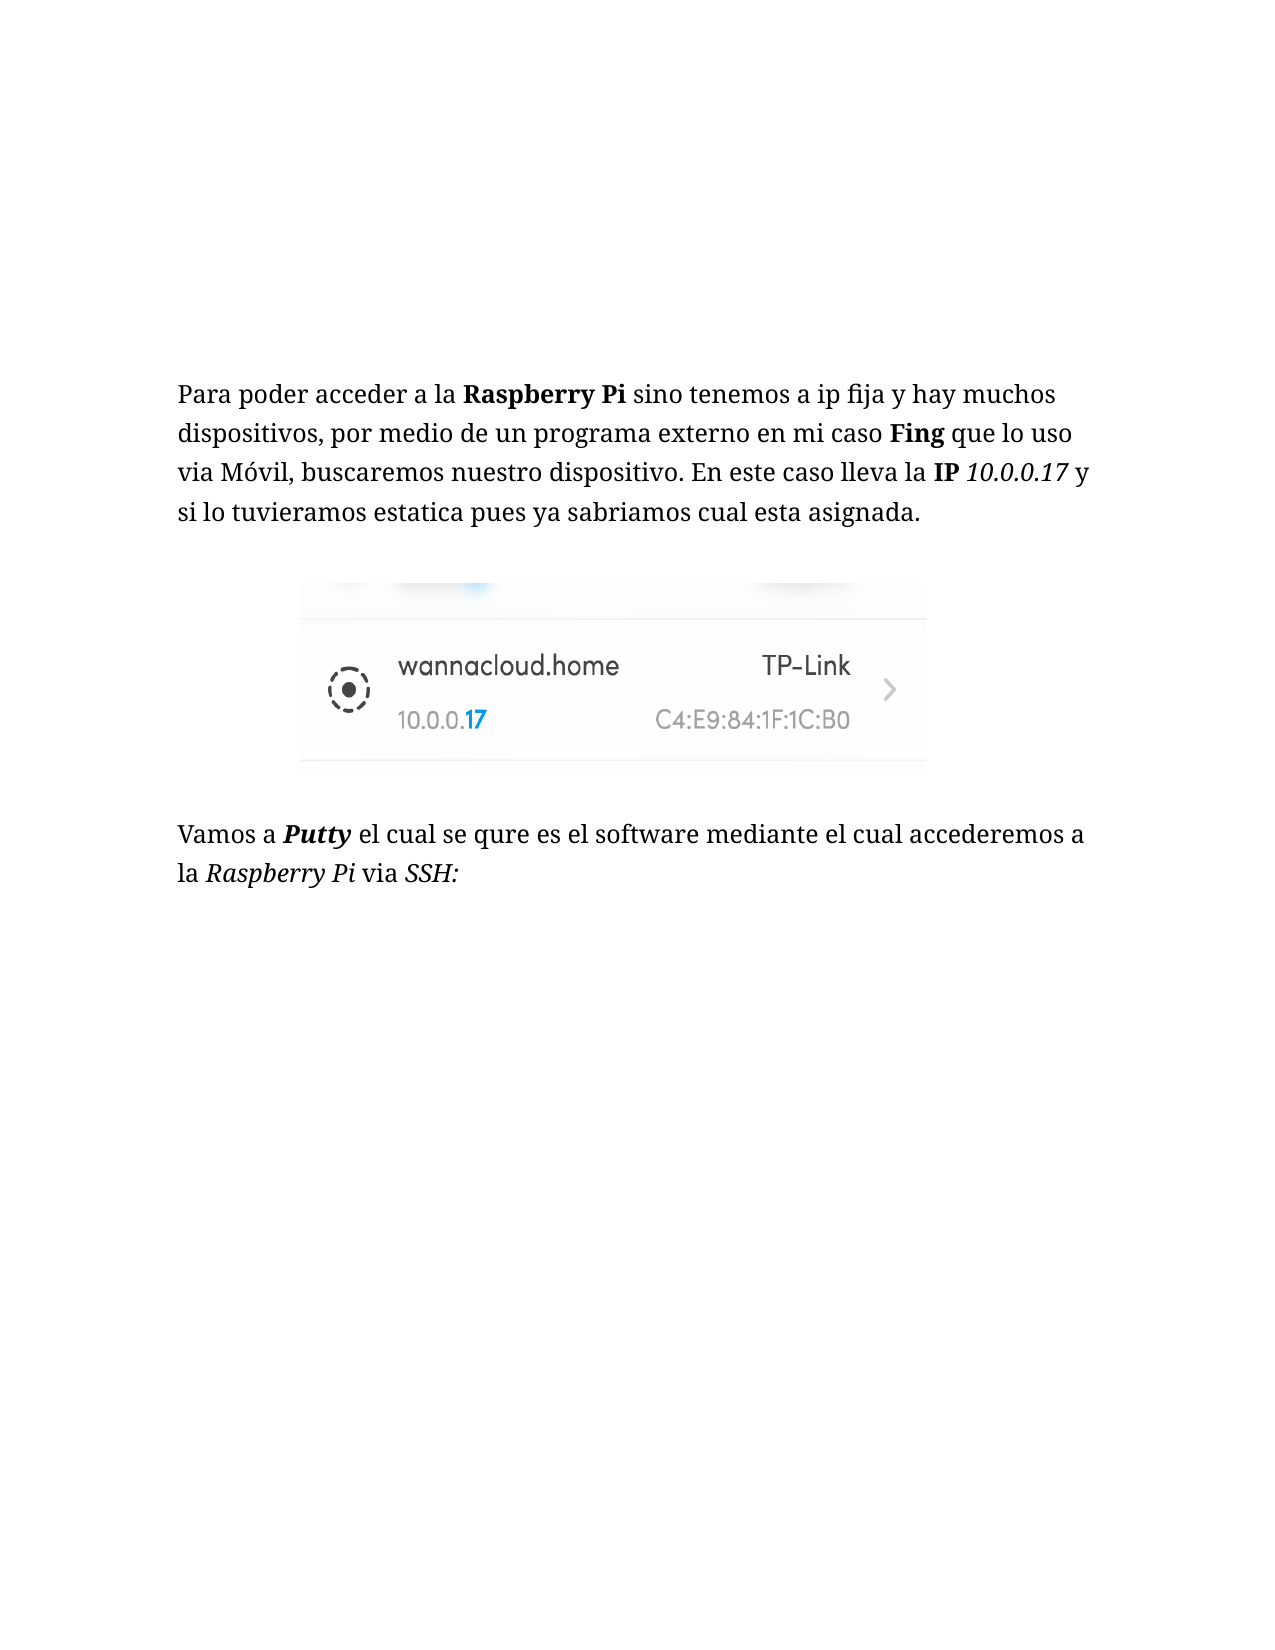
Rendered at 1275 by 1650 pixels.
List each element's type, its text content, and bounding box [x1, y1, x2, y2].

text Para poder acceder a la Raspberry Pi sino tenemos a ip fija y hay muchos dispositivos, por medio de un programa externo en mi caso Fing que lo uso via Móvil, buscaremos nuestro dispositivo. En este caso lleva la IP 10.0.0.17 y si lo tuvieramos estatica pues ya sabriamos cual esta asignada. [177, 377, 1098, 528]
text Vamos a Putty el cual se qure es el software mediante el cual accederemos a la Raspberry Pi via SSH: [177, 817, 1098, 890]
picture [300, 689, 927, 770]
